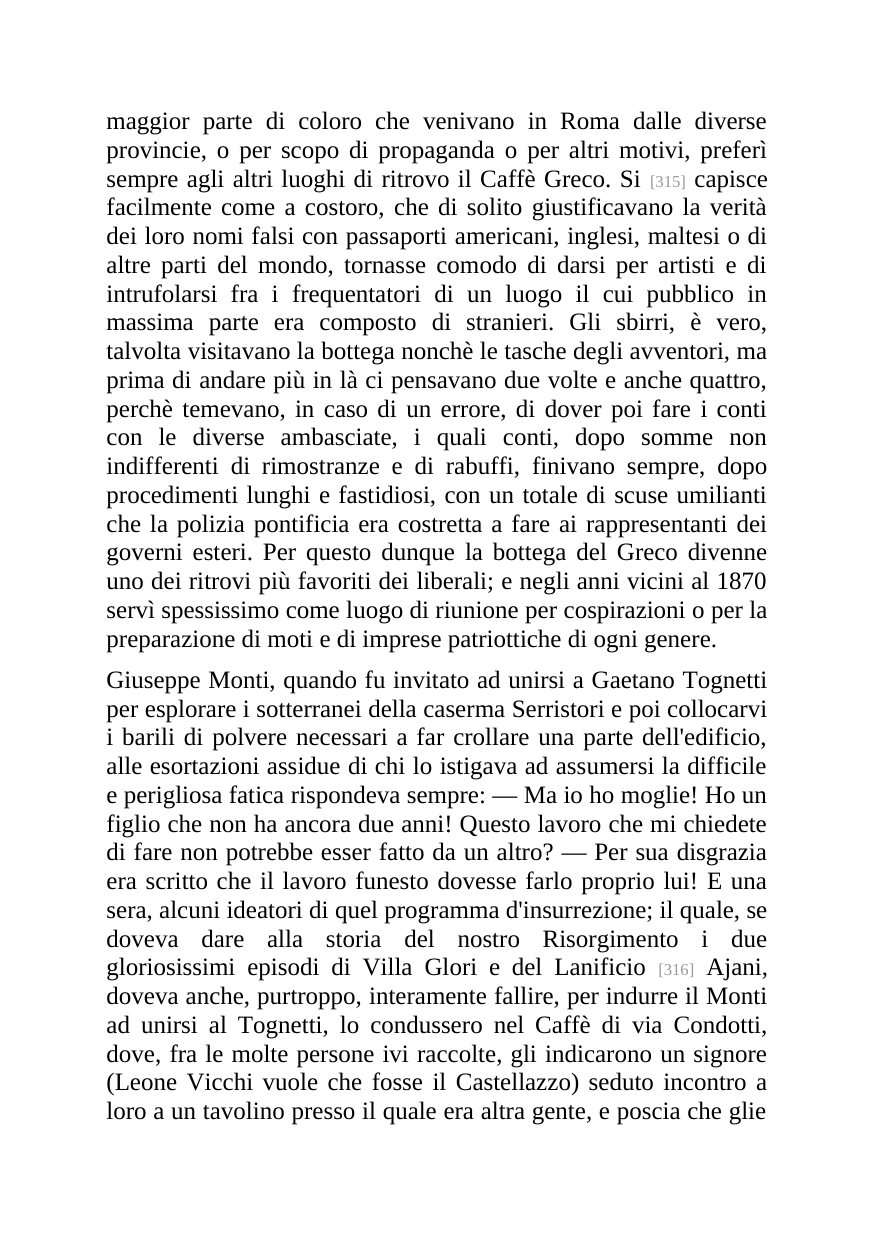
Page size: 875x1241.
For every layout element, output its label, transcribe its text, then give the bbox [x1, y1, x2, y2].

text Giuseppe Monti, quando fu invitato ad unirsi a Gaetano Tognetti per esplorare i sotterranei della caserma Serristori e poi collocarvi i barili di polvere necessari a far crollare una parte dell'edificio, alle esortazioni assidue di chi lo istigava ad assumersi la difficile e perigliosa fatica rispondeva sempre: — Ma io ho moglie! Ho un figlio che non ha ancora due anni! Questo lavoro che mi chiedete di fare non potrebbe esser fatto da un altro? — Per sua disgrazia era scritto che il lavoro funesto dovesse farlo proprio lui! E una sera, alcuni ideatori di quel programma d'insurrezione; il quale, se doveva dare alla storia del nostro Risorgimento i due gloriosissimi episodi di Villa Glori e del Lanificio [316] Ajani, doveva anche, purtroppo, interamente fallire, per indurre il Monti ad unirsi al Tognetti, lo condussero nel Caffè di via Condotti, dove, fra le molte persone ivi raccolte, gli indicarono un signore (Leone Vicchi vuole che fosse il Castellazzo) seduto incontro a loro a un tavolino presso il quale era altra gente, e poscia che glie [106, 665, 768, 1125]
text maggior parte di coloro che venivano in Roma dalle diverse provincie, o per scopo di propaganda o per altri motivi, preferì sempre agli altri luoghi di ritrovo il Caffè Greco. Si [315] capisce facilmente come a costoro, che di solito giustificavano la verità dei loro nomi falsi con passaporti americani, inglesi, maltesi o di altre parti del mondo, tornasse comodo di darsi per artisti e di intrufolarsi fra i frequentatori di un luogo il cui pubblico in massima parte era composto di stranieri. Gli sbirri, è vero, talvolta visitavano la bottega nonchè le tasche degli avventori, ma prima di andare più in là ci pensavano due volte e anche quattro, perchè temevano, in caso di un errore, di dover poi fare i conti con le diverse ambasciate, i quali conti, dopo somme non indifferenti di rimostranze e di rabuffi, finivano sempre, dopo procedimenti lunghi e fastidiosi, con un totale di scuse umilianti che la polizia pontificia era costretta a fare ai rappresentanti dei governi esteri. Per questo dunque la bottega del Greco divenne uno dei ritrovi più favoriti dei liberali; e negli anni vicini al 1870 servì spessissimo come luogo di riunione per cospirazioni o per la preparazione di moti e di imprese patriottiche di ogni genere. [106, 106, 768, 652]
